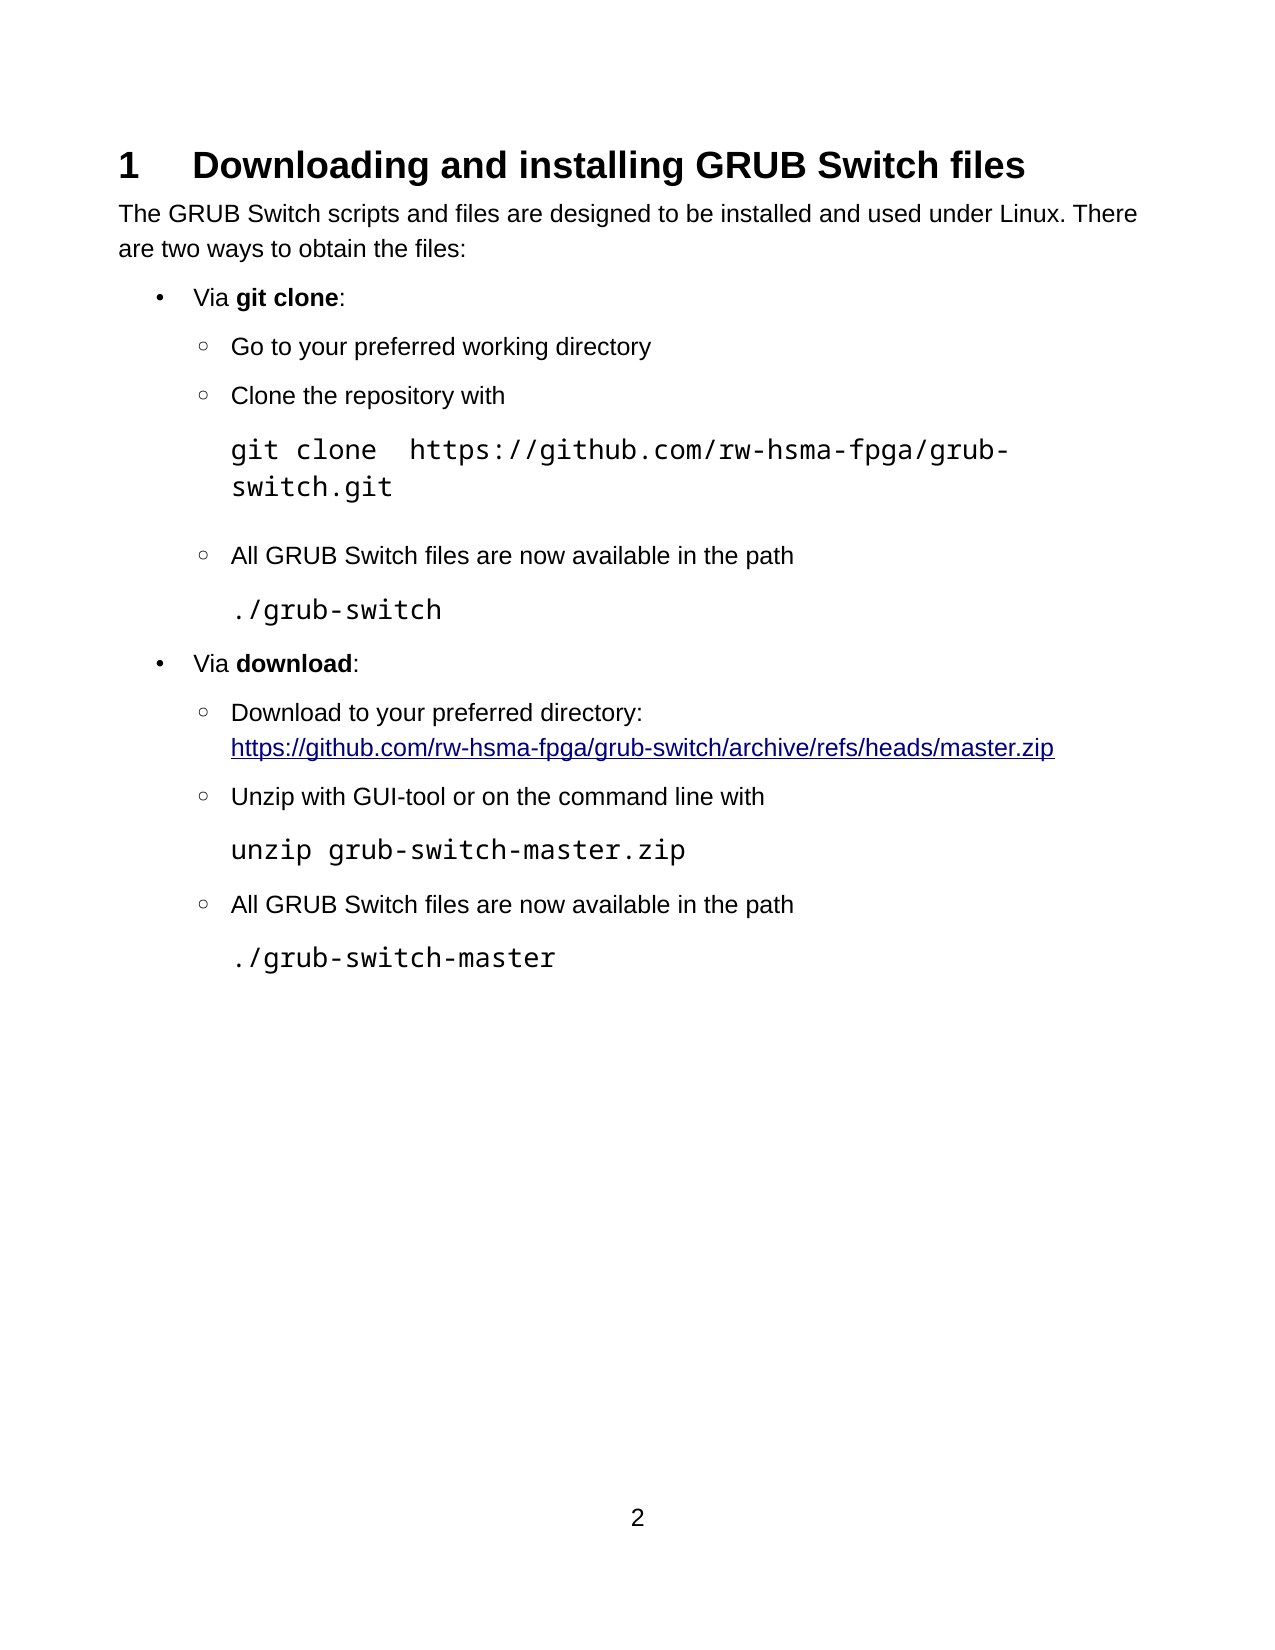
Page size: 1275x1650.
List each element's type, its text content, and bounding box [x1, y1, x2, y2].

list git clone https://github.com/rw-hsma-fpga/grub-switch.git [193, 430, 1157, 541]
list Download to your preferred directory: https://github.com/rw-hsma-fpga/grub-switch/archive/refs/heads/master.zip [193, 698, 1157, 761]
list Unzip with GUI-tool or on the command line with [193, 782, 1157, 811]
text The GRUB Switch scripts and files are designed to be installed and used under Linux. There are two ways to obtain the files: [118, 199, 1157, 262]
list Via download: [156, 649, 1157, 678]
list ./grub-switch-master [193, 939, 1157, 976]
list Via git clone: [156, 283, 1157, 312]
list All GRUB Switch files are now available in the path [193, 889, 1157, 918]
list All GRUB Switch files are now available in the path [193, 541, 1157, 570]
list Go to your preferred working directory [193, 332, 1157, 361]
list ./grub-switch [193, 590, 1157, 627]
subtitle Downloading and installing GRUB Switch files [118, 143, 1157, 187]
list unzip grub-switch-master.zip [193, 831, 1157, 868]
list Clone the repository with [193, 381, 1157, 410]
